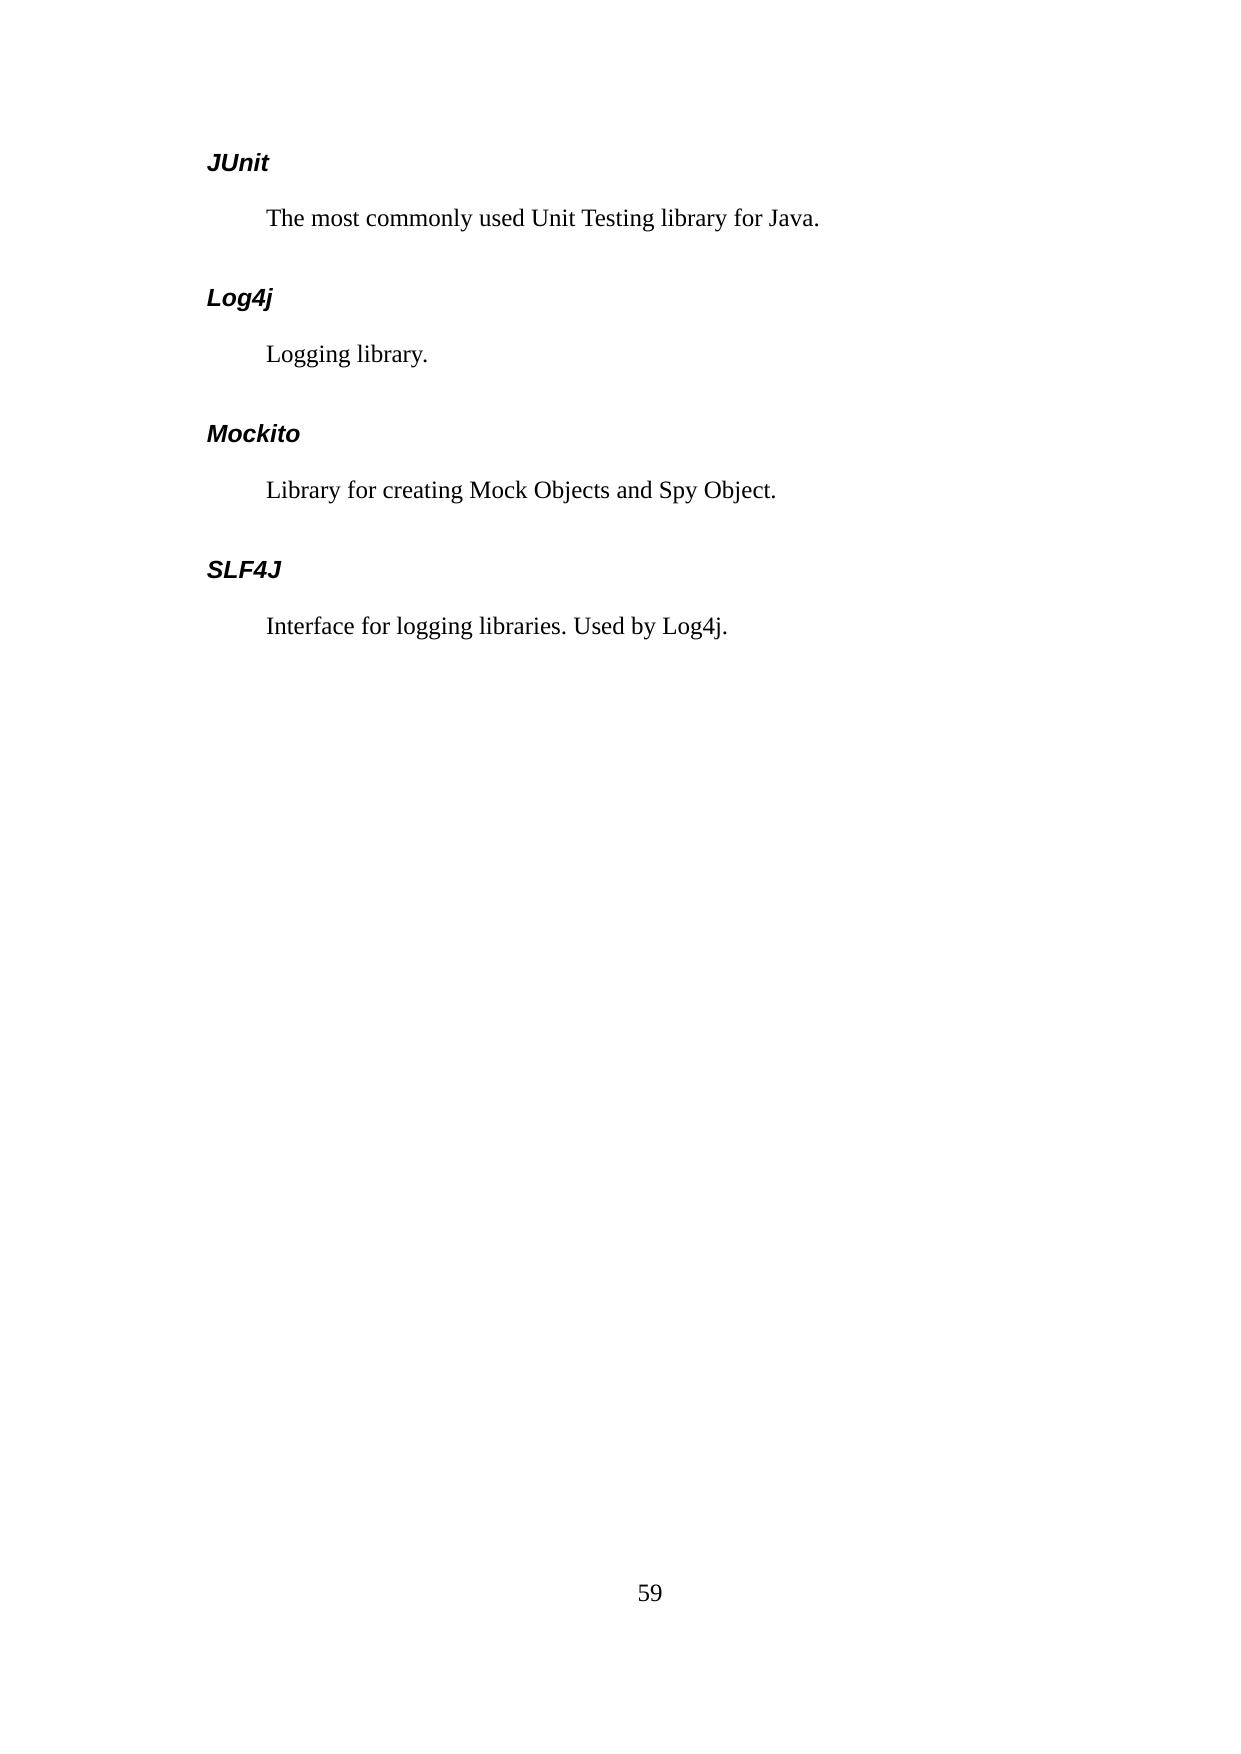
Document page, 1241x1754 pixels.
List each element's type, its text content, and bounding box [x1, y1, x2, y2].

text Logging library. [207, 339, 1093, 368]
text Library for creating Mock Objects and Spy Object. [207, 475, 1093, 503]
text Interface for logging libraries. Used by Log4j. [207, 611, 1093, 639]
text The most commonly used Unit Testing library for Java. [207, 203, 1093, 232]
subtitle SLF4J [207, 555, 1093, 584]
subtitle Log4j [207, 283, 1093, 312]
subtitle JUnit [207, 148, 1093, 176]
subtitle Mockito [207, 419, 1093, 448]
